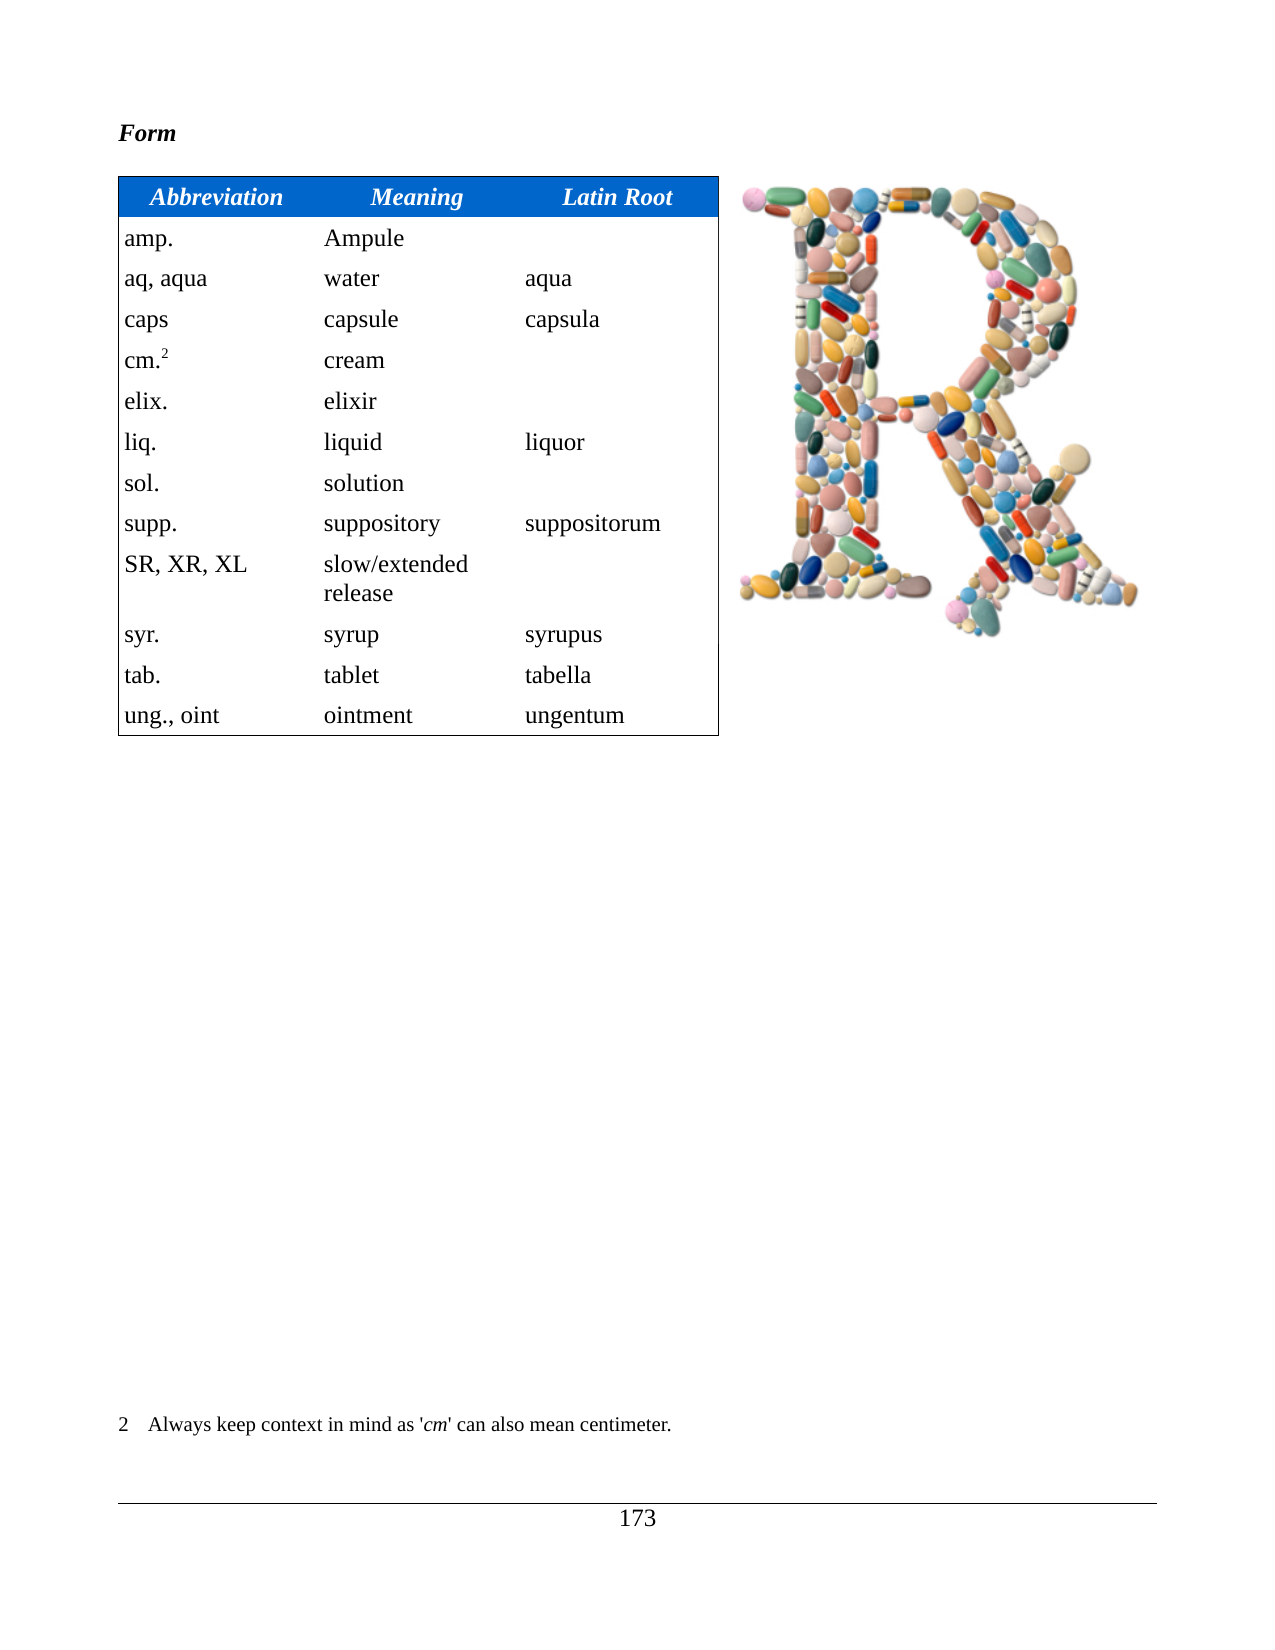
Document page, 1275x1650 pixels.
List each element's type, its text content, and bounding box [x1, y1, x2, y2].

table_cell tabella [519, 654, 718, 694]
table_cell liq. [119, 421, 318, 462]
table_cell elix. [119, 380, 318, 421]
table_header Latin Root [519, 177, 718, 217]
table_cell caps [119, 298, 318, 339]
table_cell amp. [119, 217, 318, 257]
table_cell cm. [119, 339, 318, 380]
table_cell suppositorum [519, 503, 718, 543]
table_cell water [318, 258, 519, 298]
table_cell liquor [519, 421, 718, 462]
text Form [118, 118, 1157, 147]
table_cell Ampule [318, 217, 519, 257]
table_header Meaning [318, 177, 519, 217]
table_header Abbreviation [119, 177, 318, 217]
picture [718, 175, 1157, 644]
table_cell ointment [318, 695, 519, 735]
table_cell aq, aqua [119, 258, 318, 298]
table_cell capsula [519, 298, 718, 339]
table_cell supp. [119, 503, 318, 543]
table_cell elixir [318, 380, 519, 421]
table_cell ung., oint [119, 695, 318, 735]
table_cell sol. [119, 462, 318, 502]
table_cell slow/extended release [318, 543, 519, 613]
table_cell syrup [318, 613, 519, 654]
table_cell syr. [119, 613, 318, 654]
table_cell syrupus [519, 613, 718, 654]
table_cell SR, XR, XL [119, 543, 318, 613]
table_cell [519, 462, 718, 502]
table_cell tablet [318, 654, 519, 694]
table_cell suppository [318, 503, 519, 543]
table_cell [519, 339, 718, 380]
table_cell [519, 543, 718, 613]
table_cell [519, 217, 718, 257]
table_cell capsule [318, 298, 519, 339]
table_cell aqua [519, 258, 718, 298]
table_cell tab. [119, 654, 318, 694]
table_cell ungentum [519, 695, 718, 735]
table_cell liquid [318, 421, 519, 462]
table_cell [519, 380, 718, 421]
table_cell solution [318, 462, 519, 502]
table_cell cream [318, 339, 519, 380]
